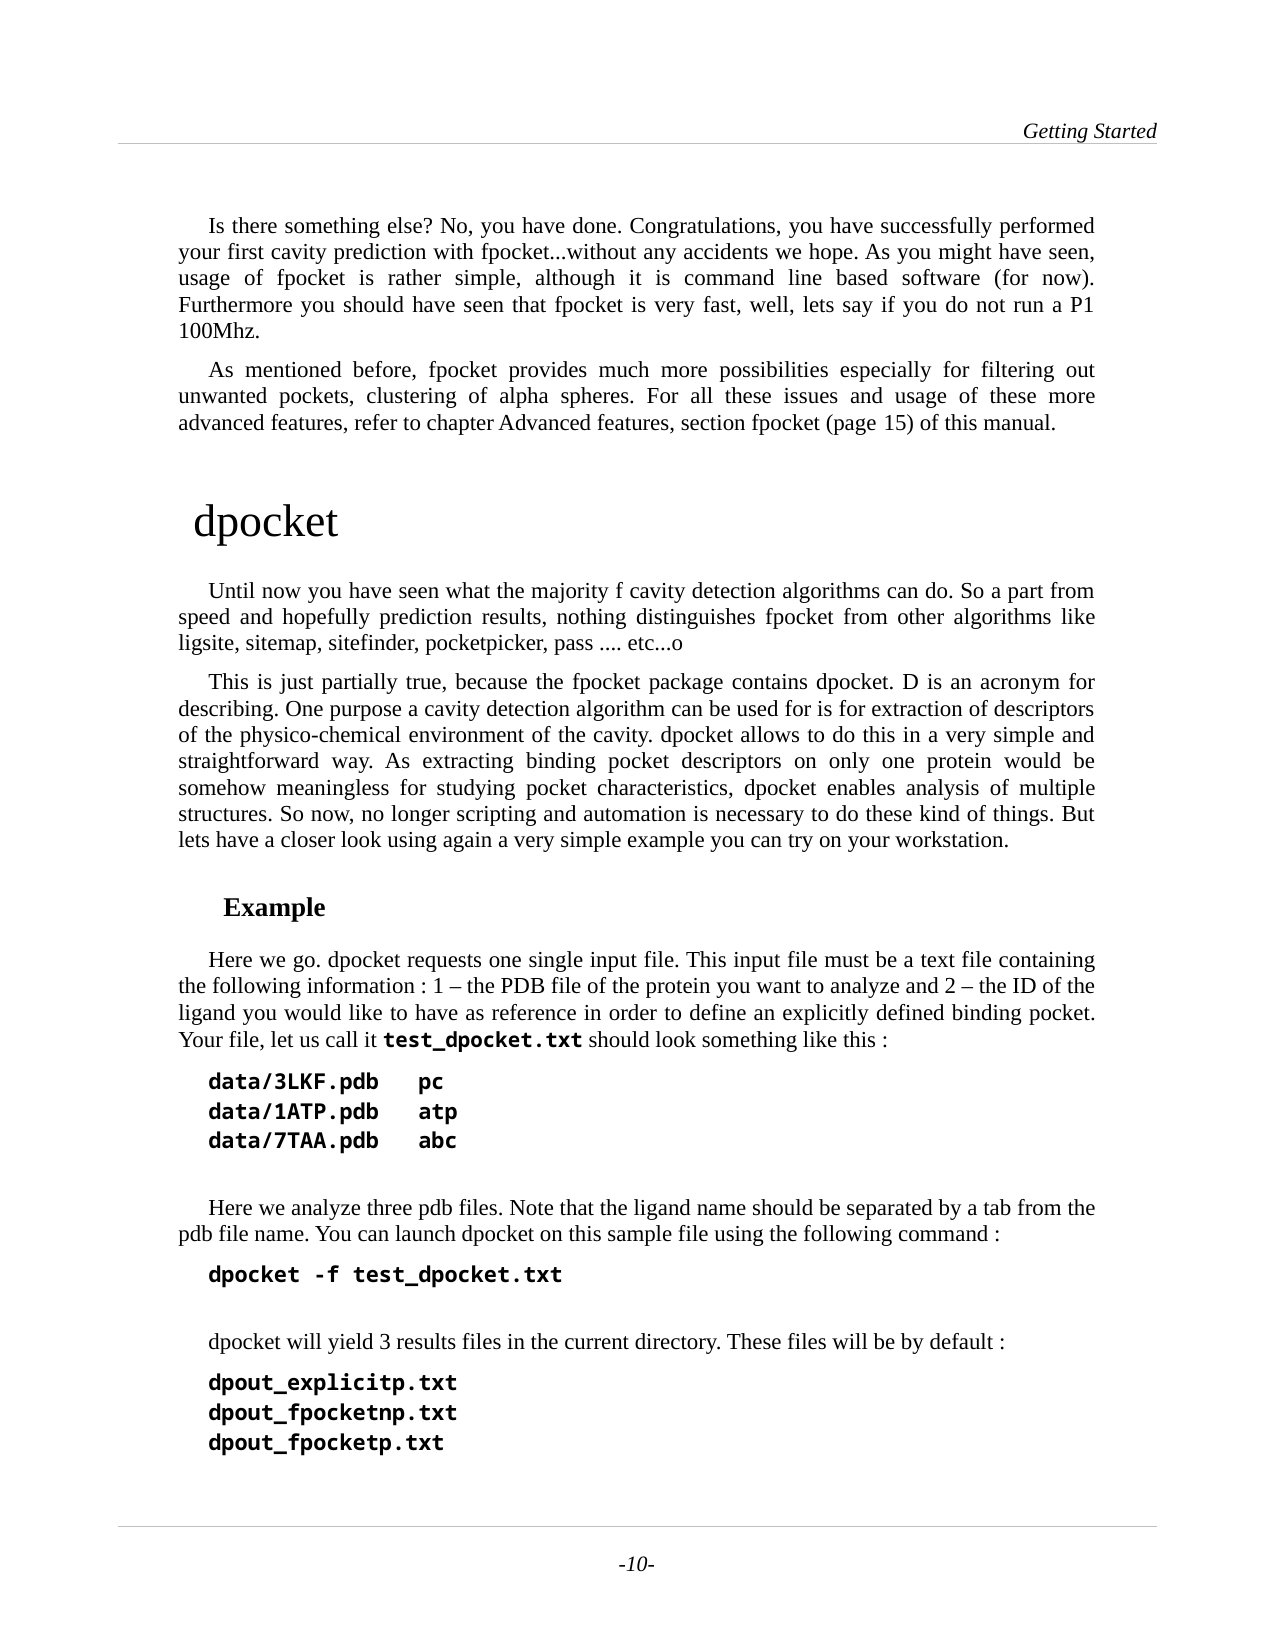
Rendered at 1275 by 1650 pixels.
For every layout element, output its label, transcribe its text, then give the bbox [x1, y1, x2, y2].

text As mentioned before, fpocket provides much more possibilities especially for filtering out unwanted pockets, clustering of alpha spheres. For all these issues and usage of these more advanced features, refer to chapter Advanced features, section fpocket (page 14) of this manual. [178, 356, 1097, 435]
text data/3LKF.pdb pc [208, 1066, 1157, 1096]
text dpout_explicitp.txt [208, 1367, 1157, 1397]
text This is just partially true, because the fpocket package contains dpocket. D is an acronym for describing. One purpose a cavity detection algorithm can be used for is for extraction of descriptors of the physico-chemical environment of the cavity. dpocket allows to do this in a very simple and straightforward way. As extracting binding pocket descriptors on only one protein would be somehow meaningless for studying pocket characteristics, dpocket enables analysis of multiple structures. So now, no longer scripting and automation is necessary to do these kind of things. But lets have a closer look using again a very simple example you can try on your workstation. [178, 668, 1097, 853]
text data/1ATP.pdb atp [208, 1096, 1157, 1126]
text dpocket will yield 3 results files in the current directory. These files will be by default : [178, 1328, 1097, 1354]
text dpout_fpocketnp.txt [208, 1397, 1157, 1426]
text dpout_fpocketp.txt [208, 1426, 1157, 1456]
subtitle dpocket [193, 494, 1157, 547]
text dpocket -f test_dpocket.txt [208, 1259, 1157, 1289]
text data/7TAA.pdb abc [208, 1126, 1157, 1155]
text Until now you have seen what the majority f cavity detection algorithms can do. So a part from speed and hopefully prediction results, nothing distinguishes fpocket from other algorithms like ligsite, sitemap, sitefinder, pocketpicker, pass .... etc...o [178, 577, 1097, 656]
text Here we analyze three pdb files. Note that the ligand name should be separated by a tab from the pdb file name. You can launch dpocket on this sample file using the following command : [178, 1194, 1097, 1247]
text Is there something else? No, you have done. Congratulations, you have successfully performed your first cavity prediction with fpocket...without any accidents we hope. As you might have seen, usage of fpocket is rather simple, although it is command line based software (for now). Furthermore you should have seen that fpocket is very fast, well, lets say if you do not run a P1 100Mhz. [178, 212, 1097, 343]
text Here we go. dpocket requests one single input file. This input file must be a text file containing the following information : 1 – the PDB file of the protein you want to analyze and 2 – the ID of the ligand you would like to have as reference in order to define an explicitly defined binding pocket. Your file, let us call it test_dpocket.txt should look something like this : [178, 946, 1097, 1053]
subtitle Example [223, 891, 1157, 922]
